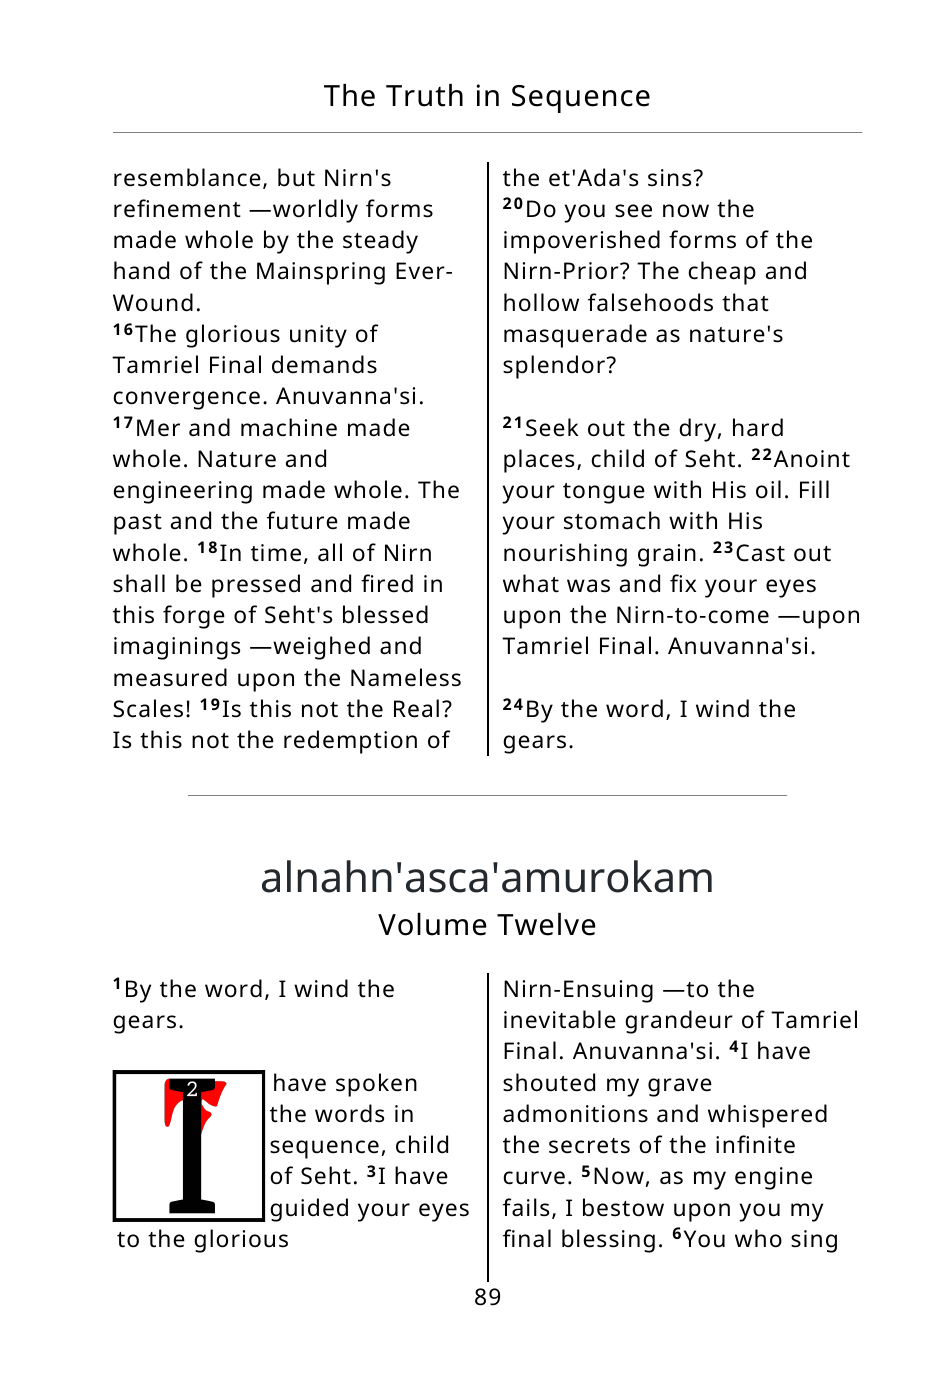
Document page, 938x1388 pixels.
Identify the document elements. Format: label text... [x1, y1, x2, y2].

text 21Seek out the dry, hard places, child of Seht. 22Anoint your tongue with His oil. Fill your stomach with His nourishing grain. 23Cast out what was and fix your eyes upon the Nirn-to-come —upon Tamriel Final. Anuvanna'si. [502, 412, 862, 662]
text The Truth in Sequence [112, 75, 862, 115]
text to the glorious [112, 1223, 472, 1254]
text have spoken [112, 1066, 472, 1098]
text 24By the word, I wind the gears. [502, 693, 862, 755]
text sequence, child [265, 1129, 472, 1160]
text resemblance, but Nirn's refinement —worldly forms made whole by the steady hand of the Mainspring Ever-Wound. 16The glorious unity of Tamriel Final demands convergence. Anuvanna'si. 17Mer and machine made whole. Nature and engineering made whole. The past and the future made whole. 18In time, all of Nirn shall be pressed and fired in this forge of Seht's blessed imaginings —weighed and measured upon the Nameless Scales! 19Is this not the Real? Is this not the redemption of [112, 162, 472, 755]
text Nirn-Ensuing —to the inevitable grandeur of Tamriel Final. Anuvanna'si. 4I have shouted my grave admonitions and whispered the secrets of the infinite curve. 5Now, as my engine fails, I bestow upon you my final blessing. 6You who sing [502, 973, 862, 1254]
subtitle alnahn'asca'amurokam [112, 848, 862, 904]
text of Seht. 3I have [265, 1160, 472, 1191]
picture [112, 1070, 265, 1222]
text the et'Ada's sins? 20Do you see now the impoverished forms of the Nirn-Prior? The cheap and hollow falsehoods that masquerade as nature's splendor? [502, 162, 862, 380]
text 1By the word, I wind the gears. [112, 973, 472, 1035]
text guided your eyes [112, 1191, 472, 1223]
text Volume Twelve [112, 904, 862, 944]
text the words in [265, 1098, 472, 1129]
